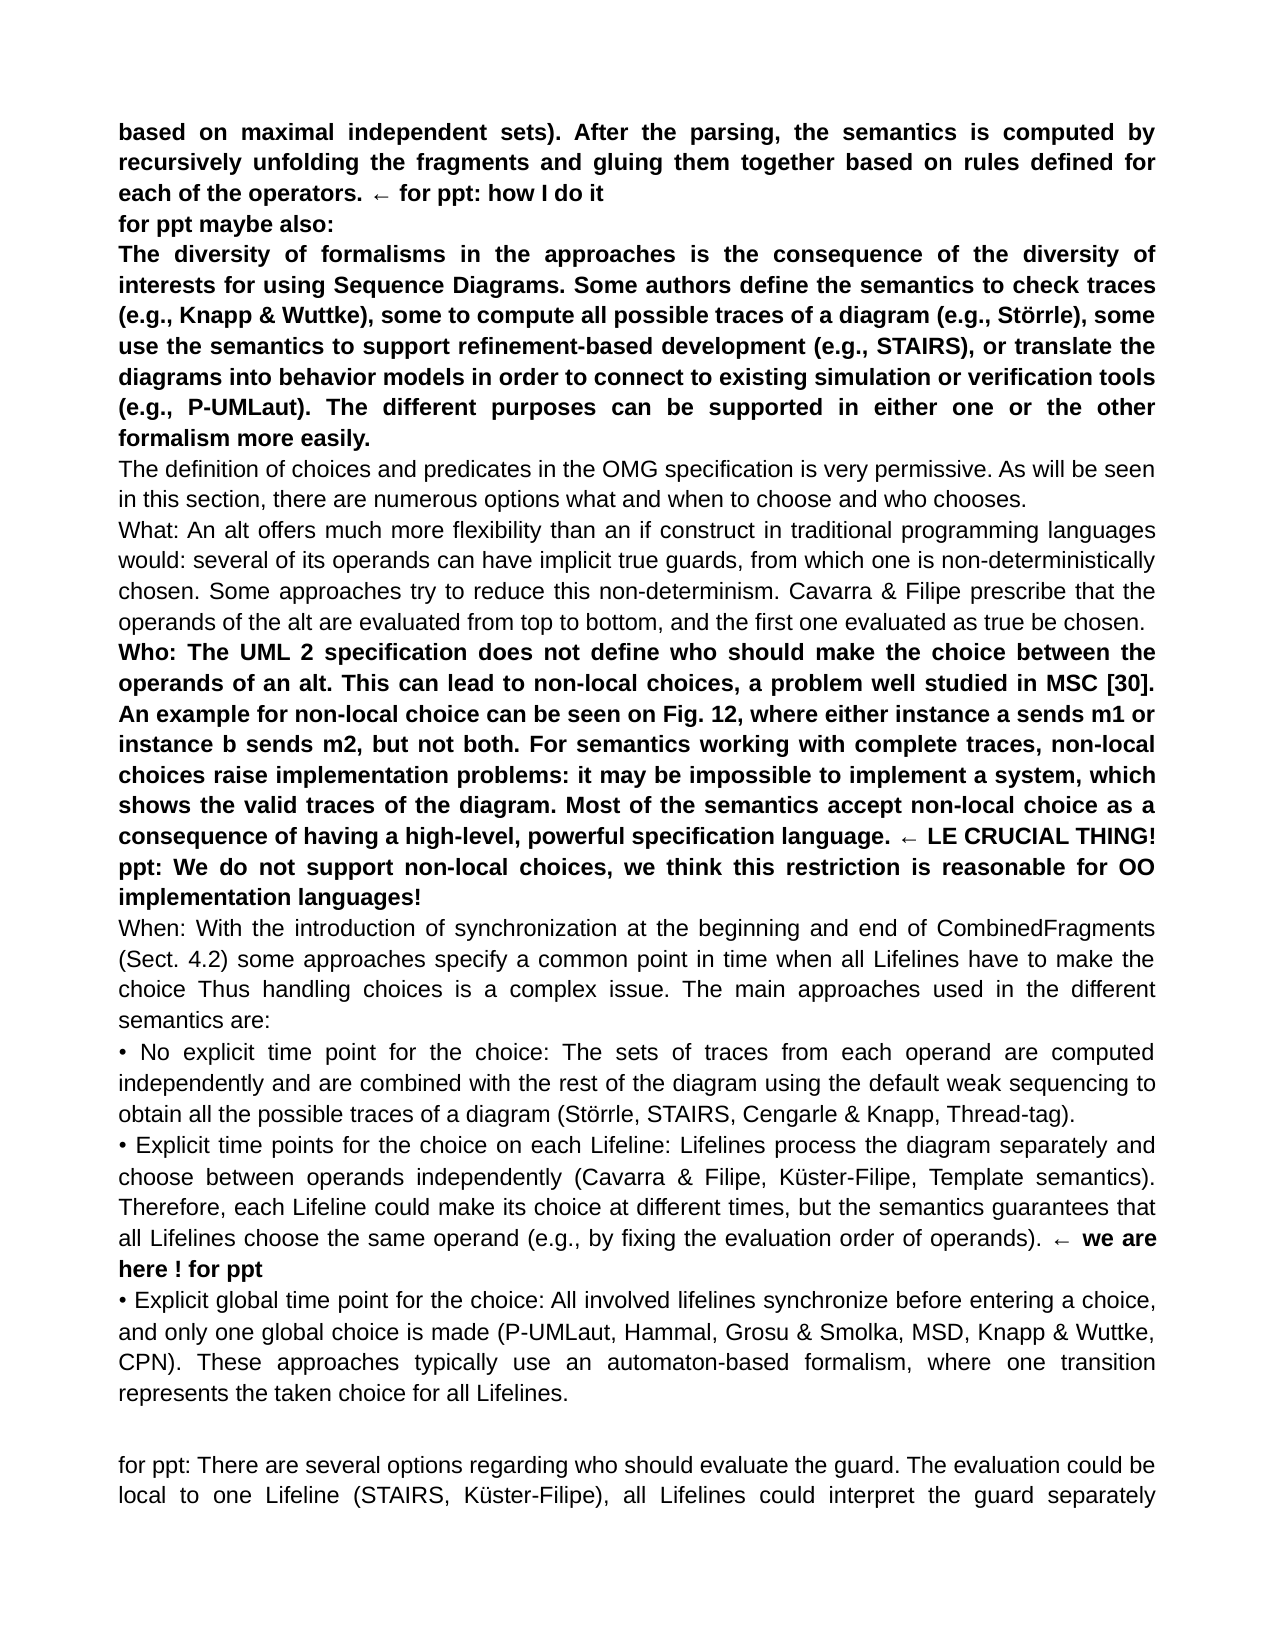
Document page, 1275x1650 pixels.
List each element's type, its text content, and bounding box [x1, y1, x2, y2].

text for ppt: There are several options regarding who should evaluate the guard. The evaluation could be local to one Lifeline (STAIRS, Küster-Filipe), all Lifelines could interpret the guard separately [118, 1451, 1157, 1509]
text What: An alt offers much more flexibility than an if construct in traditional programming languages would: several of its operands can have implicit true guards, from which one is non-deterministically chosen. Some approaches try to reduce this non-determinism. Cavarra & Filipe prescribe that the operands of the alt are evaluated from top to bottom, and the first one evaluated as true be chosen. [118, 516, 1157, 635]
text The definition of choices and predicates in the OMG specification is very permissive. As will be seen in this section, there are numerous options what and when to choose and who chooses. [118, 455, 1157, 512]
text Who: The UML 2 specification does not define who should make the choice between the operands of an alt. This can lead to non-local choices, a problem well studied in MSC [30]. An example for non-local choice can be seen on Fig. 12, where either instance a sends m1 or instance b sends m2, but not both. For semantics working with complete traces, non-local choices raise implementation problems: it may be impossible to implement a system, which shows the valid traces of the diagram. Most of the semantics accept non-local choice as a consequence of having a high-level, powerful specification language. ← LE CRUCIAL THING! ppt: We do not support non-local choices, we think this restriction is reasonable for OO implementation languages! [118, 639, 1157, 911]
text based on maximal independent sets). After the parsing, the semantics is computed by recursively unfolding the fragments and gluing them together based on rules defined for each of the operators. ← for ppt: how I do it [118, 118, 1157, 206]
text The diversity of formalisms in the approaches is the consequence of the diversity of interests for using Sequence Diagrams. Some authors define the semantics to check traces (e.g., Knapp & Wuttke), some to compute all possible traces of a diagram (e.g., Störrle), some use the semantics to support refinement-based development (e.g., STAIRS), or translate the diagrams into behavior models in order to connect to existing simulation or verification tools (e.g., P-UMLaut). The different purposes can be supported in either one or the other formalism more easily. [118, 241, 1157, 451]
text When: With the introduction of synchronization at the beginning and end of CombinedFragments (Sect. 4.2) some approaches specify a common point in time when all Lifelines have to make the choice Thus handling choices is a complex issue. The main approaches used in the different semantics are: [118, 914, 1157, 1033]
text • Explicit global time point for the choice: All involved lifelines synchronize before entering a choice, and only one global choice is made (P-UMLaut, Hammal, Grosu & Smolka, MSD, Knapp & Wuttke, CPN). These approaches typically use an automaton-based formalism, where one transition represents the taken choice for all Lifelines. [118, 1286, 1157, 1406]
text • No explicit time point for the choice: The sets of traces from each operand are computed independently and are combined with the rest of the diagram using the default weak sequencing to obtain all the possible traces of a diagram (Störrle, STAIRS, Cengarle & Knapp, Thread-tag). [118, 1037, 1157, 1127]
text • Explicit time points for the choice on each Lifeline: Lifelines process the diagram separately and choose between operands independently (Cavarra & Filipe, Küster-Filipe, Template semantics). Therefore, each Lifeline could make its choice at different times, but the semantics guarantees that all Lifelines choose the same operand (e.g., by fixing the evaluation order of operands). ← we are here ! for ppt [118, 1131, 1157, 1282]
text for ppt maybe also: [118, 210, 1157, 237]
